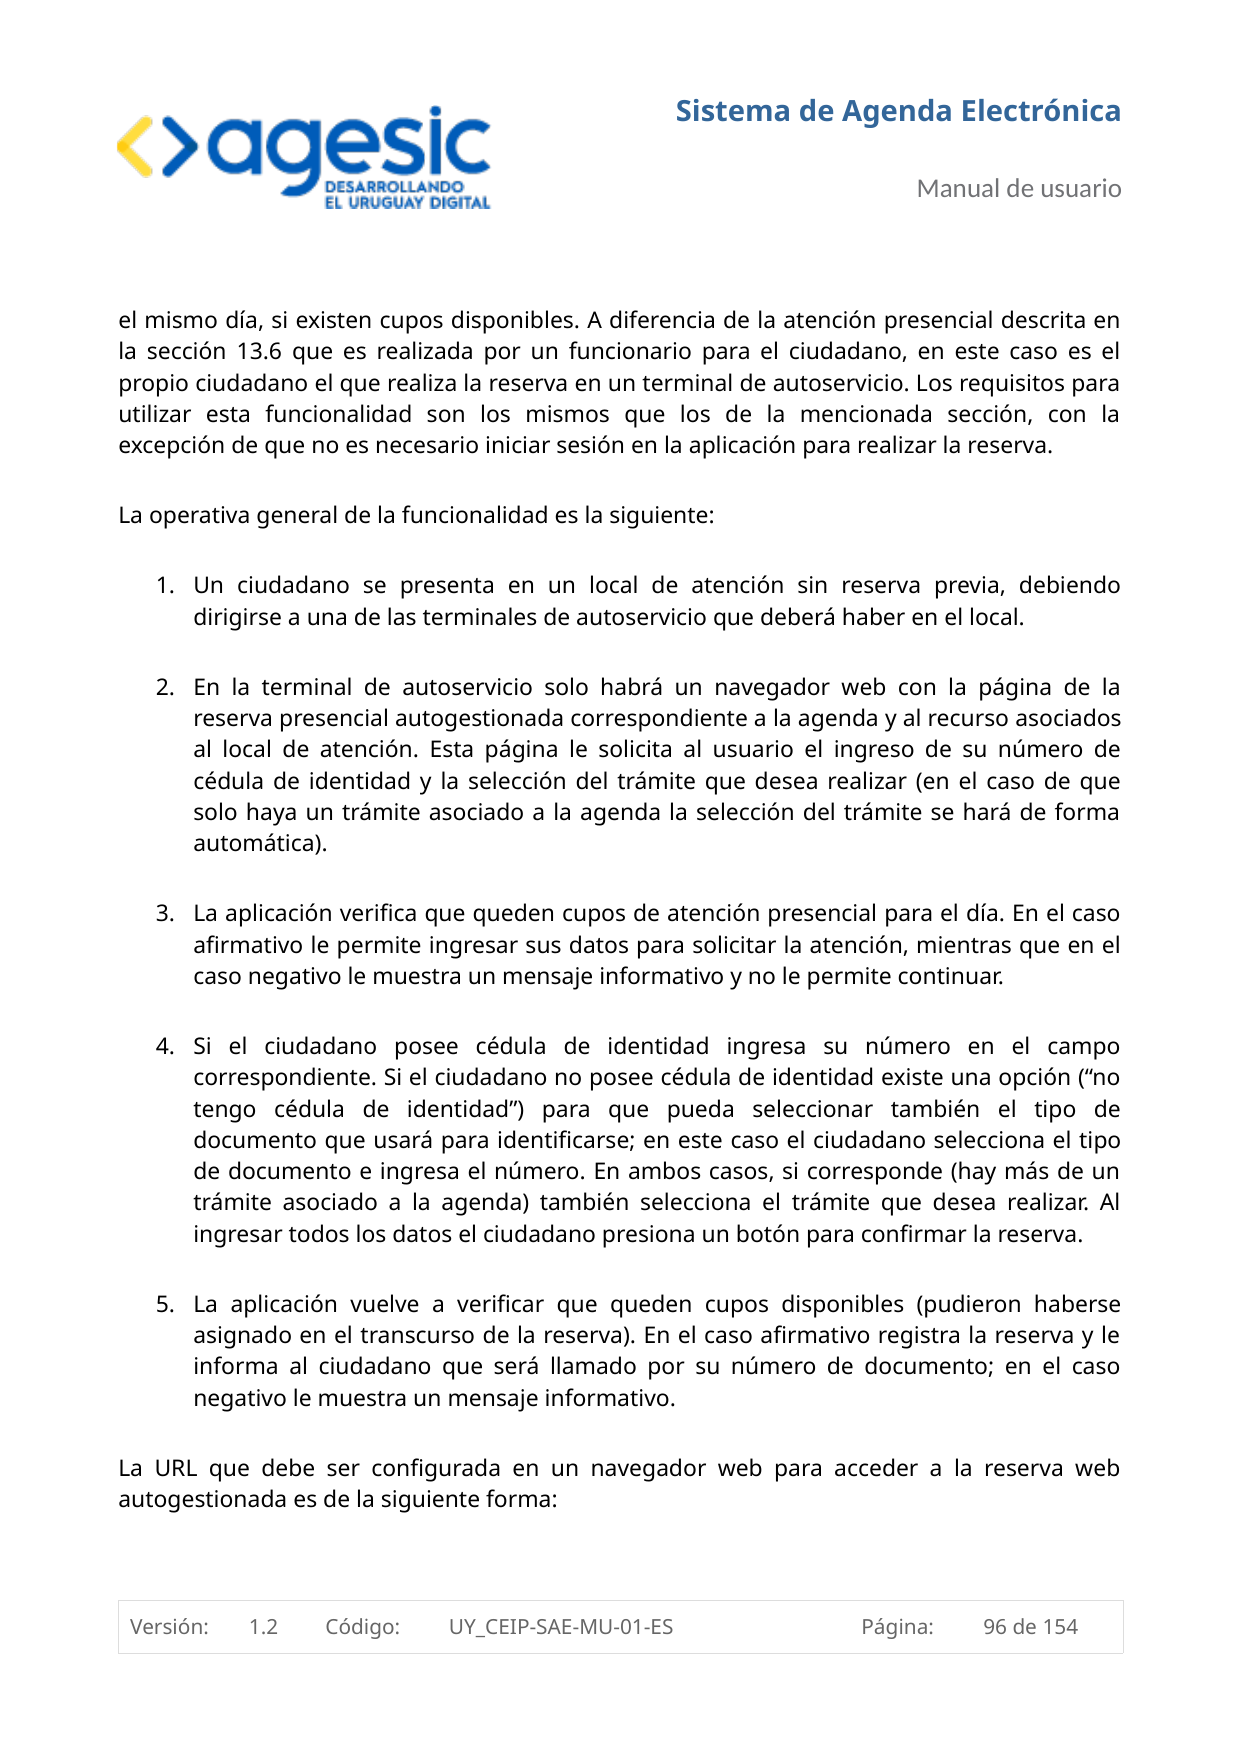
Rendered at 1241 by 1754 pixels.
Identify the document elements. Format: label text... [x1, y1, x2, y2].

text La URL que debe ser configurada en un navegador web para acceder a la reserva web autogestionada es de la siguiente forma: [118, 1452, 1122, 1514]
list La aplicación verifica que queden cupos de atención presencial para el día. En el caso afirmativo le permite ingresar sus datos para solicitar la atención, mientras que en el caso negativo le muestra un mensaje informativo y no le permite continuar. [156, 897, 1122, 991]
text el mismo día, si existen cupos disponibles. A diferencia de la atención presencial descrita en la sección 13.6 que es realizada por un funcionario para el ciudadano, en este caso es el propio ciudadano el que realiza la reserva en un terminal de autoservicio. Los requisitos para utilizar esta funcionalidad son los mismos que los de la mencionada sección, con la excepción de que no es necesario iniciar sesión en la aplicación para realizar la reserva. [118, 304, 1122, 460]
list Un ciudadano se presenta en un local de atención sin reserva previa, debiendo dirigirse a una de las terminales de autoservicio que deberá haber en el local. [156, 569, 1122, 632]
list Si el ciudadano posee cédula de identidad ingresa su número en el campo correspondiente. Si el ciudadano no posee cédula de identidad existe una opción (“no tengo cédula de identidad”) para que pueda seleccionar también el tipo de documento que usará para identificarse; en este caso el ciudadano selecciona el tipo de documento e ingresa el número. En ambos casos, si corresponde (hay más de un trámite asociado a la agenda) también selecciona el trámite que desea realizar. Al ingresar todos los datos el ciudadano presiona un botón para confirmar la reserva. [156, 1030, 1122, 1249]
text La operativa general de la funcionalidad es la siguiente: [118, 499, 1122, 531]
list En la terminal de autoservicio solo habrá un navegador web con la página de la reserva presencial autogestionada correspondiente a la agenda y al recurso asociados al local de atención. Esta página le solicita al usuario el ingreso de su número de cédula de identidad y la selección del trámite que desea realizar (en el caso de que solo haya un trámite asociado a la agenda la selección del trámite se hará de forma automática). [156, 671, 1122, 858]
list La aplicación vuelve a verificar que queden cupos disponibles (pudieron haberse asignado en el transcurso de la reserva). En el caso afirmativo registra la reserva y le informa al ciudadano que será llamado por su número de documento; en el caso negativo le muestra un mensaje informativo. [156, 1288, 1122, 1413]
picture [116, 105, 492, 209]
